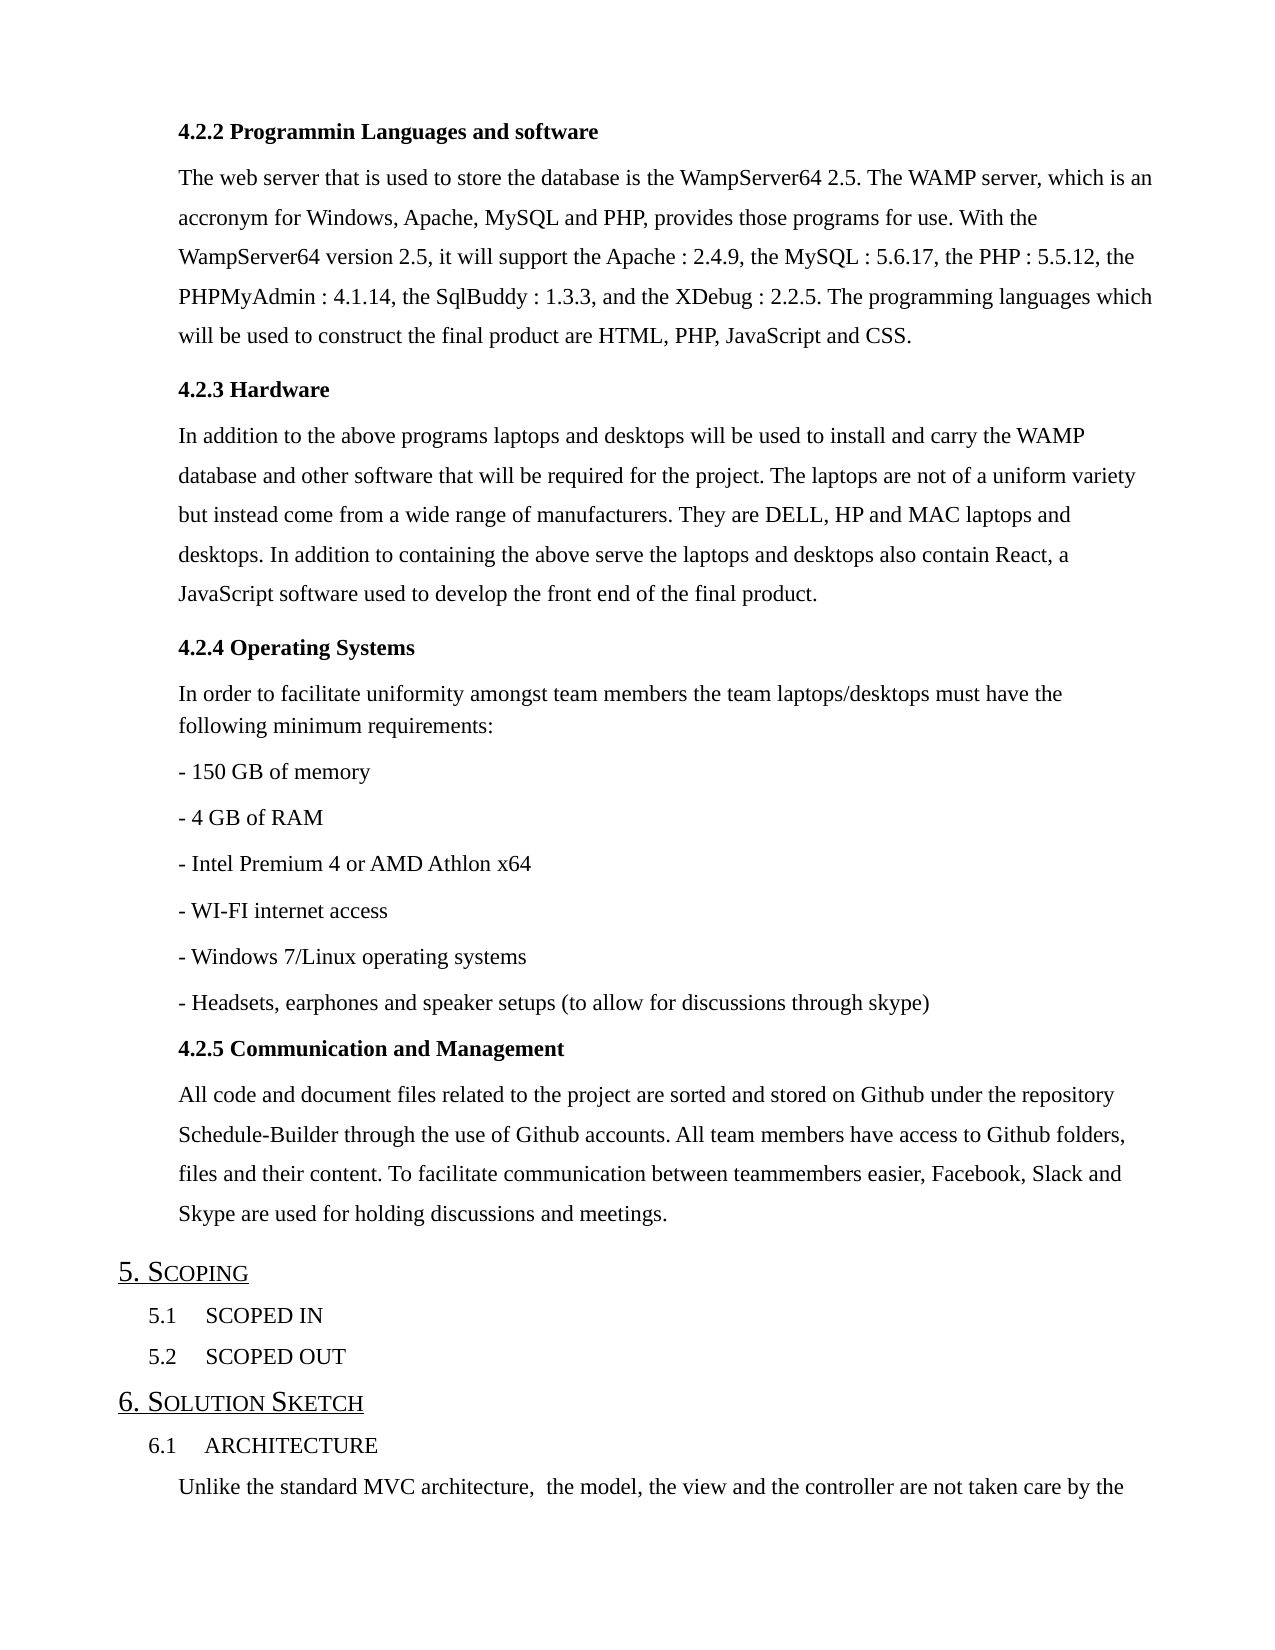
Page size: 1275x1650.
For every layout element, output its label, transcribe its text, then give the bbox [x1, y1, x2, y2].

text 4.2.4 Operating Systems [178, 634, 1157, 661]
text The web server that is used to store the database is the WampServer64 2.5. The WAMP server, which is an accronym for Windows, Apache, MySQL and PHP, provides those programs for use. With the WampServer64 version 2.5, it will support the Apache : 2.4.9, the MySQL : 5.6.17, the PHP : 5.5.12, the PHPMyAdmin : 4.1.14, the SqlBuddy : 1.3.3, and the XDebug : 2.2.5. The programming languages which will be used to construct the final product are HTML, PHP, JavaScript and CSS. [178, 164, 1157, 348]
text 5.2 SCOPED OUT [148, 1343, 1157, 1369]
text 5. SCOPING [118, 1254, 1157, 1287]
text - WI-FI internet access [178, 897, 1157, 923]
text - 4 GB of RAM [178, 804, 1157, 831]
text - 150 GB of memory [178, 758, 1157, 784]
text - Headsets, earphones and speaker setups (to allow for discussions through skype) [178, 989, 1157, 1015]
text In order to facilitate uniformity amongst team members the team laptops/desktops must have the following minimum requirements: [178, 681, 1157, 738]
text - Windows 7/Linux operating systems [178, 943, 1157, 969]
text All code and document files related to the project are sorted and stored on Github under the repository Schedule-Builder through the use of Github accounts. All team members have access to Github folders, files and their content. To facilitate communication between teammembers easier, Facebook, Slack and Skype are used for holding discussions and meetings. [178, 1081, 1157, 1226]
text 6. SOLUTION SKETCH [118, 1384, 1157, 1417]
text 6.1 ARCHITECTURE [148, 1432, 1157, 1458]
text Unlike the standard MVC architecture, the model, the view and the controller are not taken care by the [178, 1473, 1157, 1499]
text In addition to the above programs laptops and desktops will be used to install and carry the WAMP database and other software that will be required for the project. The laptops are not of a uniform variety but instead come from a wide range of manufacturers. They are DELL, HP and MAC laptops and desktops. In addition to containing the above serve the laptops and desktops also contain React, a JavaScript software used to develop the front end of the final product. [178, 422, 1157, 607]
text 5.1 SCOPED IN [148, 1302, 1157, 1328]
text 4.2.5 Communication and Management [178, 1035, 1157, 1061]
text - Intel Premium 4 or AMD Athlon x64 [178, 851, 1157, 877]
text 4.2.3 Hardware [178, 376, 1157, 403]
text 4.2.2 Programmin Languages and software [178, 118, 1157, 144]
